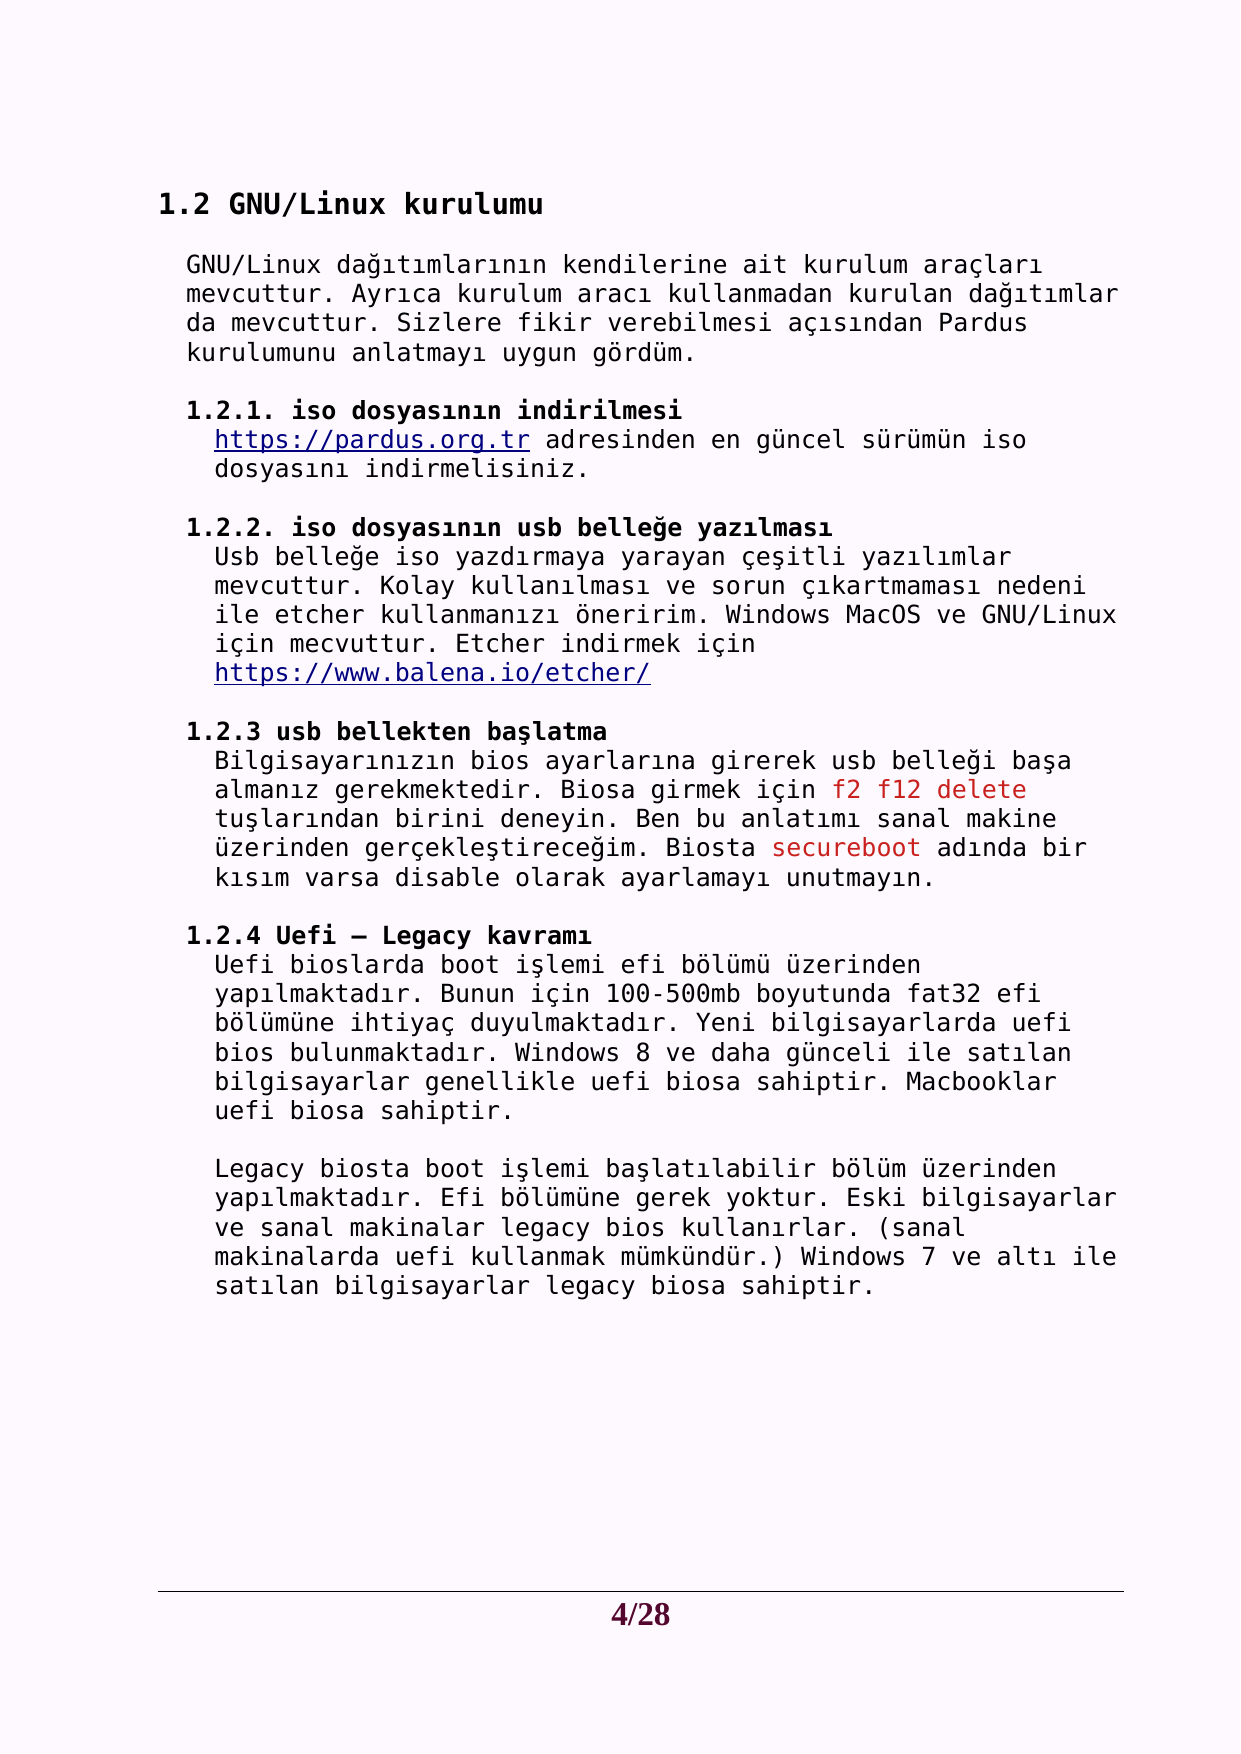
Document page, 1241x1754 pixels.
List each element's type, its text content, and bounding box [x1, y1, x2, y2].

text 1.2.1. iso dosyasının indirilmesi [186, 396, 1124, 425]
text https://pardus.org.tr adresinden en güncel sürümün iso dosyasını indirmelisiniz. [214, 425, 1124, 484]
text Bilgisayarınızın bios ayarlarına girerek usb belleği başa almanız gerekmektedir. Biosa girmek için f2 f12 delete tuşlarından birini deneyin. Ben bu anlatımı sanal makine üzerinden gerçekleştireceğim. Biosta secureboot adında bir kısım varsa disable olarak ayarlamayı unutmayın. [214, 746, 1124, 892]
text 1.2.3 usb bellekten başlatma [186, 717, 1124, 746]
text 1.2.4 Uefi – Legacy kavramı [186, 921, 1124, 950]
text Usb belleğe iso yazdırmaya yarayan çeşitli yazılımlar mevcuttur. Kolay kullanılması ve sorun çıkartmaması nedeni ile etcher kullanmanızı öneririm. Windows MacOS ve GNU/Linux için mecvuttur. Etcher indirmek için https://www.balena.io/etcher/ [214, 542, 1124, 688]
text 1.2 GNU/Linux kurulumu [158, 187, 1124, 221]
text Uefi bioslarda boot işlemi efi bölümü üzerinden yapılmaktadır. Bunun için 100-500mb boyutunda fat32 efi bölümüne ihtiyaç duyulmaktadır. Yeni bilgisayarlarda uefi bios bulunmaktadır. Windows 8 ve daha günceli ile satılan bilgisayarlar genellikle uefi biosa sahiptir. Macbooklar uefi biosa sahiptir. [214, 950, 1124, 1125]
text Legacy biosta boot işlemi başlatılabilir bölüm üzerinden yapılmaktadır. Efi bölümüne gerek yoktur. Eski bilgisayarlar ve sanal makinalar legacy bios kullanırlar. (sanal makinalarda uefi kullanmak mümkündür.) Windows 7 ve altı ile satılan bilgisayarlar legacy biosa sahiptir. [214, 1154, 1124, 1300]
text GNU/Linux dağıtımlarının kendilerine ait kurulum araçları mevcuttur. Ayrıca kurulum aracı kullanmadan kurulan dağıtımlar da mevcuttur. Sizlere fikir verebilmesi açısından Pardus kurulumunu anlatmayı uygun gördüm. [186, 250, 1124, 367]
text 1.2.2. iso dosyasının usb belleğe yazılması [186, 513, 1124, 542]
